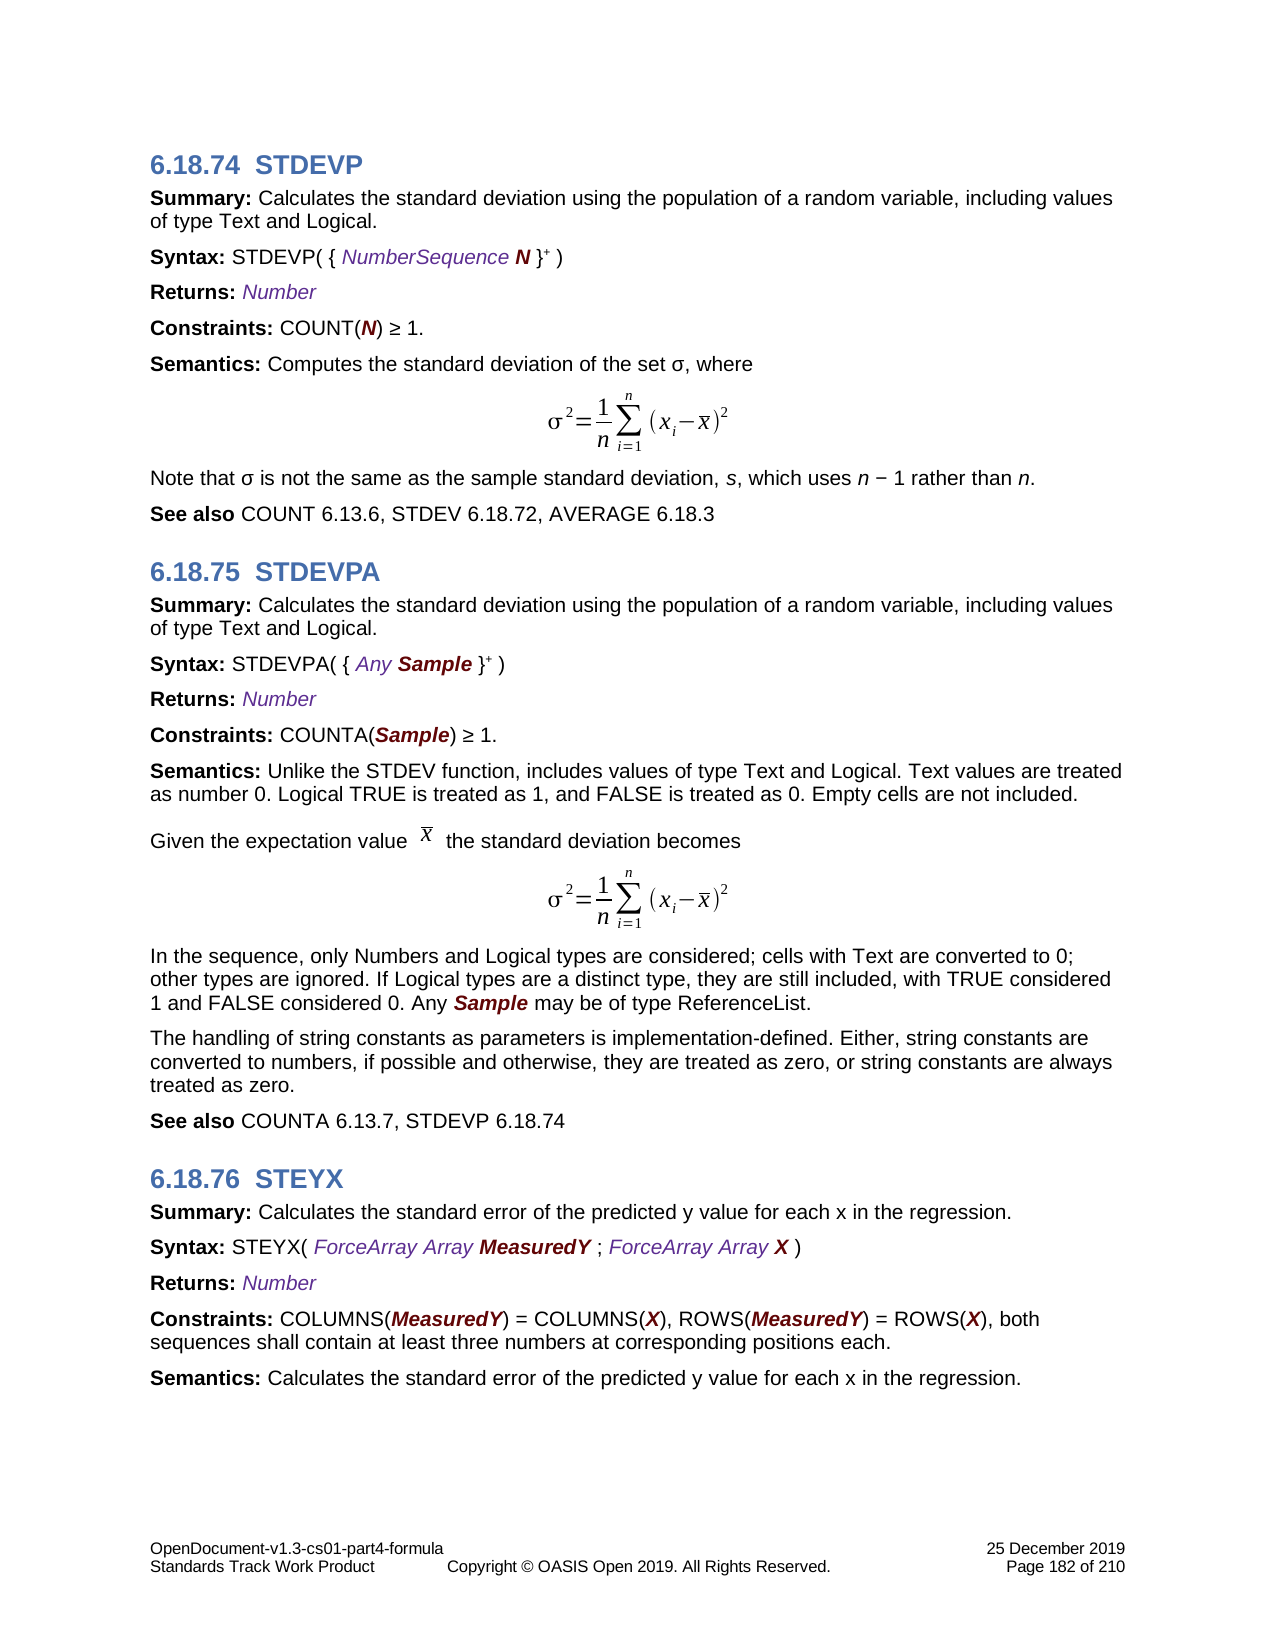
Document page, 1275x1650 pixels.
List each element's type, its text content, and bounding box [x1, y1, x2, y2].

text Semantics: Unlike the STDEV function, includes values of type Text and Logical. Text values are treated as number 0. Logical TRUE is treated as 1, and FALSE is treated as 0. Empty cells are not included. [150, 759, 1125, 806]
text The handling of string constants as parameters is implementation-defined. Either, string constants are converted to numbers, if possible and otherwise, they are treated as zero, or string constants are always treated as zero. [150, 1027, 1125, 1097]
text Constraints: COUNTA(Sample) ≥ 1. [150, 723, 1125, 747]
subtitle STEYX [150, 1164, 1125, 1194]
text See also COUNTA 6.13.7, STDEVP 6.18.74 [150, 1109, 1125, 1133]
text Semantics: Computes the standard deviation of the set σ, where [150, 352, 1125, 376]
text Returns: Number [150, 1271, 1125, 1295]
text Semantics: Calculates the standard error of the predicted y value for each x in the regression. [150, 1366, 1125, 1390]
text Returns: Number [150, 688, 1125, 711]
text Constraints: COLUMNS(MeasuredY) = COLUMNS(X), ROWS(MeasuredY) = ROWS(X), both sequences shall contain at least three numbers at corresponding positions each. [150, 1307, 1125, 1354]
text Summary: Calculates the standard error of the predicted y value for each x in the regression. [150, 1200, 1125, 1224]
text Syntax: STEYX( ForceArray Array MeasuredY ; ForceArray Array X ) [150, 1236, 1125, 1259]
text Summary: Calculates the standard deviation using the population of a random variable, including values of type Text and Logical. [150, 593, 1125, 640]
text Given the expectation value the standard deviation becomes [150, 818, 1125, 853]
text See also COUNT 6.13.6, STDEV 6.18.72, AVERAGE 6.18.3 [150, 502, 1125, 526]
text In the sequence, only Numbers and Logical types are considered; cells with Text are converted to 0; other types are ignored. If Logical types are a distinct type, they are still included, with TRUE considered 1 and FALSE considered 0. Any Sample may be of type ReferenceList. [150, 944, 1125, 1015]
text Syntax: STDEVP( { NumberSequence N }+ ) [150, 245, 1125, 269]
subtitle STDEVP [150, 150, 1125, 180]
text Summary: Calculates the standard deviation using the population of a random variable, including values of type Text and Logical. [150, 186, 1125, 233]
text Constraints: COUNT(N) ≥ 1. [150, 316, 1125, 340]
text Returns: Number [150, 281, 1125, 304]
text Syntax: STDEVPA( { Any Sample }+ ) [150, 652, 1125, 676]
text Note that σ is not the same as the sample standard deviation, s, which uses n − 1 rather than n. [150, 467, 1125, 490]
subtitle STDEVPA [150, 557, 1125, 587]
